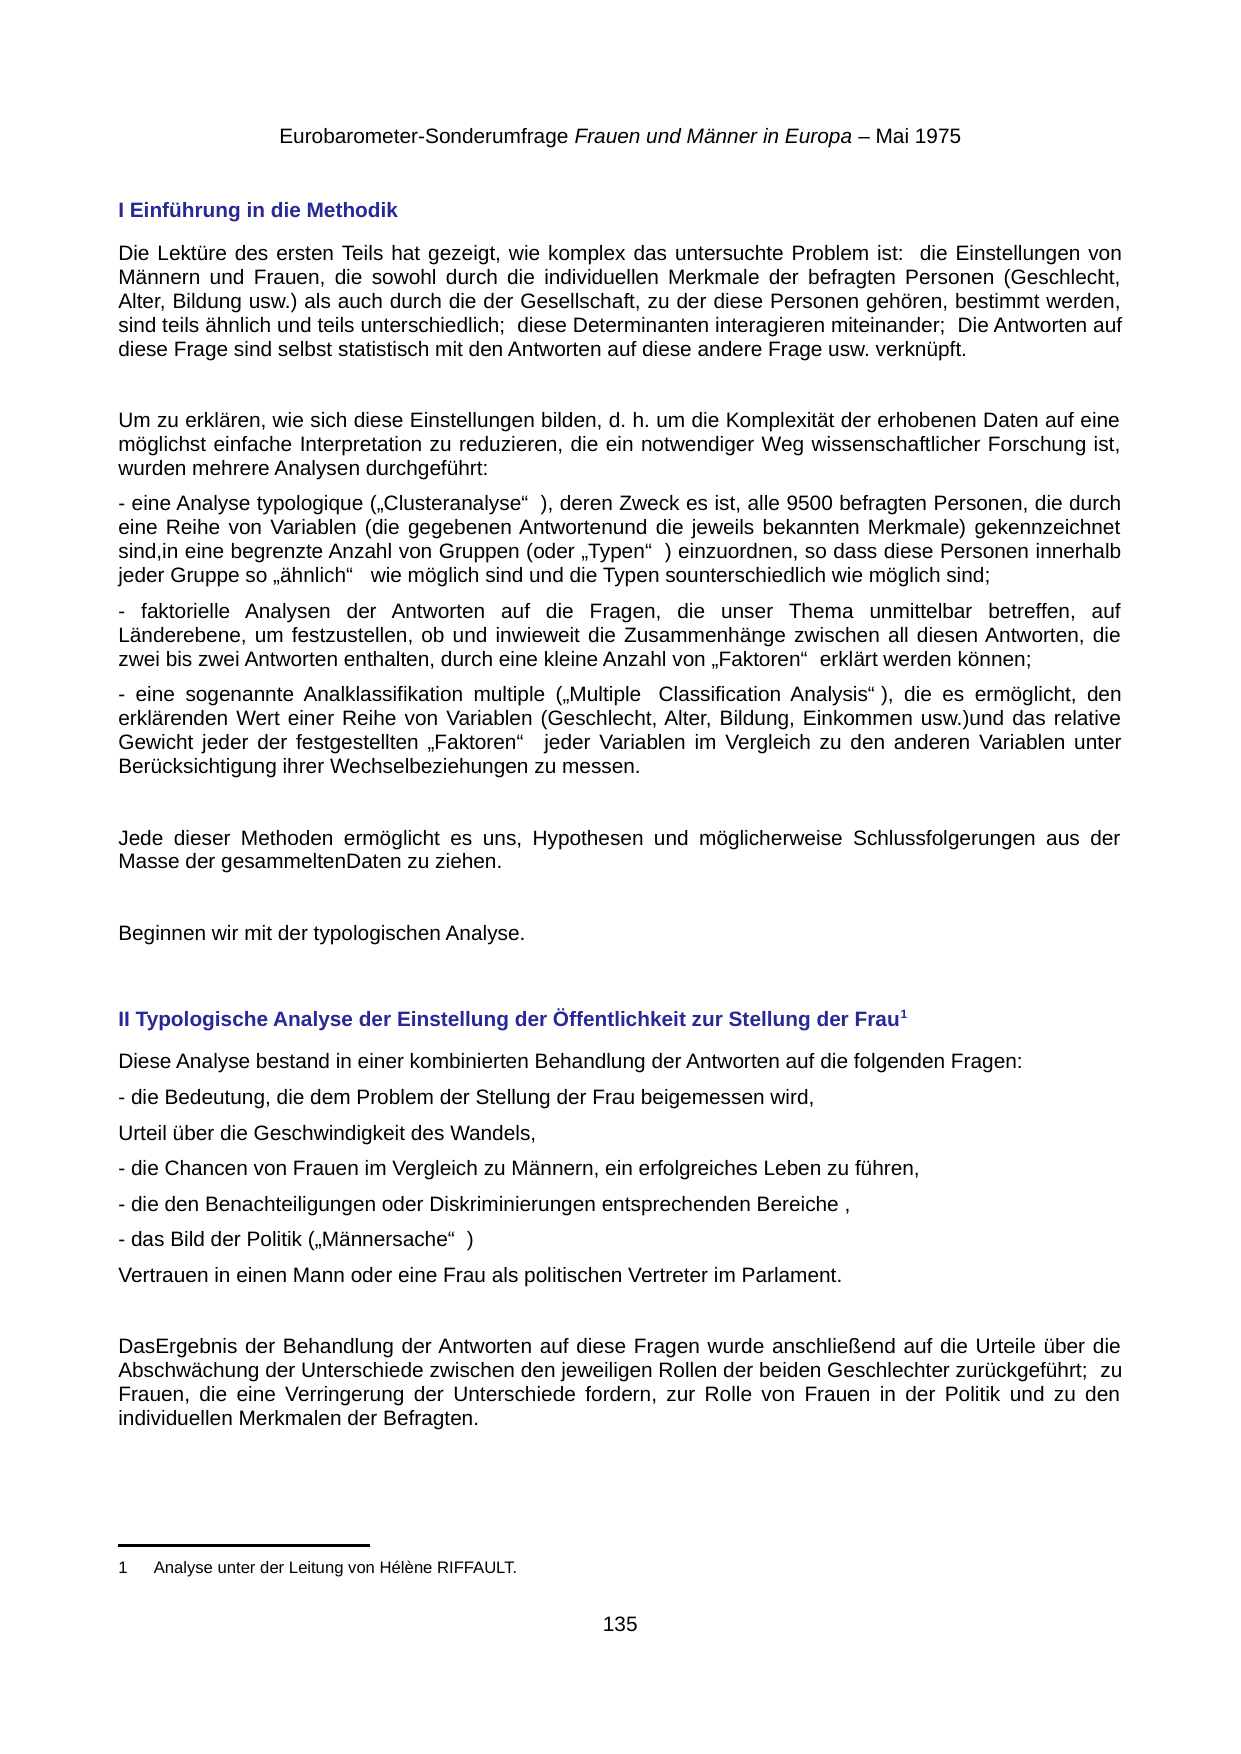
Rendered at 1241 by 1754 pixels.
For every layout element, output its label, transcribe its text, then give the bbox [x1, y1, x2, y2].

subtitle II Typologische Analyse der Einstellung der Öffentlichkeit zur Stellung der Frau [118, 1007, 1122, 1031]
text Um zu erklären, wie sich diese Einstellungen bilden, d. h. um die Komplexität der erhobenen Daten auf eine möglichst einfache Interpretation zu reduzieren, die ein notwendiger Weg wissenschaftlicher Forschung ist, wurden mehrere Analysen durchgeführt: [118, 408, 1122, 479]
text - die Chancen von Frauen im Vergleich zu Männern, ein erfolgreiches Leben zu führen, [118, 1156, 1122, 1180]
text - die Bedeutung, die dem Problem der Stellung der Frau beigemessen wird, [118, 1085, 1122, 1109]
text Diese Analyse bestand in einer kombinierten Behandlung der Antworten auf die folgenden Fragen: [118, 1049, 1122, 1073]
text Jede dieser Methoden ermöglicht es uns, Hypothesen und möglicherweise Schlussfolgerungen aus der Masse der gesammeltenDaten zu ziehen. [118, 825, 1122, 873]
text - eine sogenannte Analklassifikation multiple („Multiple Classification Analysis“ ), die es ermöglicht, den erklärenden Wert einer Reihe von Variablen (Geschlecht, Alter, Bildung, Einkommen usw.)und das relative Gewicht jeder der festgestellten „Faktoren“ jeder Variablen im Vergleich zu den anderen Variablen unter Berücksichtigung ihrer Wechselbeziehungen zu messen. [118, 682, 1122, 778]
subtitle I Einführung in die Methodik [118, 198, 1122, 222]
text - faktorielle Analysen der Antworten auf die Fragen, die unser Thema unmittelbar betreffen, auf Länderebene, um festzustellen, ob und inwieweit die Zusammenhänge zwischen all diesen Antworten, die zwei bis zwei Antworten enthalten, durch eine kleine Anzahl von „Faktoren“ erklärt werden können; [118, 599, 1122, 671]
text Die Lektüre des ersten Teils hat gezeigt, wie komplex das untersuchte Problem ist: die Einstellungen von Männern und Frauen, die sowohl durch die individuellen Merkmale der befragten Personen (Geschlecht, Alter, Bildung usw.) als auch durch die der Gesellschaft, zu der diese Personen gehören, bestimmt werden, sind teils ähnlich und teils unterschiedlich; diese Determinanten interagieren miteinander; Die Antworten auf diese Frage sind selbst statistisch mit den Antworten auf diese andere Frage usw. verknüpft. [118, 241, 1122, 360]
text DasErgebnis der Behandlung der Antworten auf diese Fragen wurde anschließend auf die Urteile über die Abschwächung der Unterschiede zwischen den jeweiligen Rollen der beiden Geschlechter zurückgeführt; zu Frauen, die eine Verringerung der Unterschiede fordern, zur Rolle von Frauen in der Politik und zu den individuellen Merkmalen der Befragten. [118, 1334, 1122, 1430]
text Urteil über die Geschwindigkeit des Wandels, [118, 1120, 1122, 1144]
text - die den Benachteiligungen oder Diskriminierungen entsprechenden Bereiche , [118, 1192, 1122, 1216]
text - eine Analyse typologique („Clusteranalyse“ ), deren Zweck es ist, alle 9500 befragten Personen, die durch eine Reihe von Variablen (die gegebenen Antwortenund die jeweils bekannten Merkmale) gekennzeichnet sind,in eine begrenzte Anzahl von Gruppen (oder „Typen“ ) einzuordnen, so dass diese Personen innerhalb jeder Gruppe so „ähnlich“ wie möglich sind und die Typen sounterschiedlich wie möglich sind; [118, 491, 1122, 587]
text Beginnen wir mit der typologischen Analyse. [118, 921, 1122, 944]
text - das Bild der Politik („Männersache“ ) [118, 1227, 1122, 1251]
text Analyse unter der Leitung von Hélène RIFFAULT. [118, 1557, 1122, 1577]
text Vertrauen in einen Mann oder eine Frau als politischen Vertreter im Parlament. [118, 1263, 1122, 1287]
